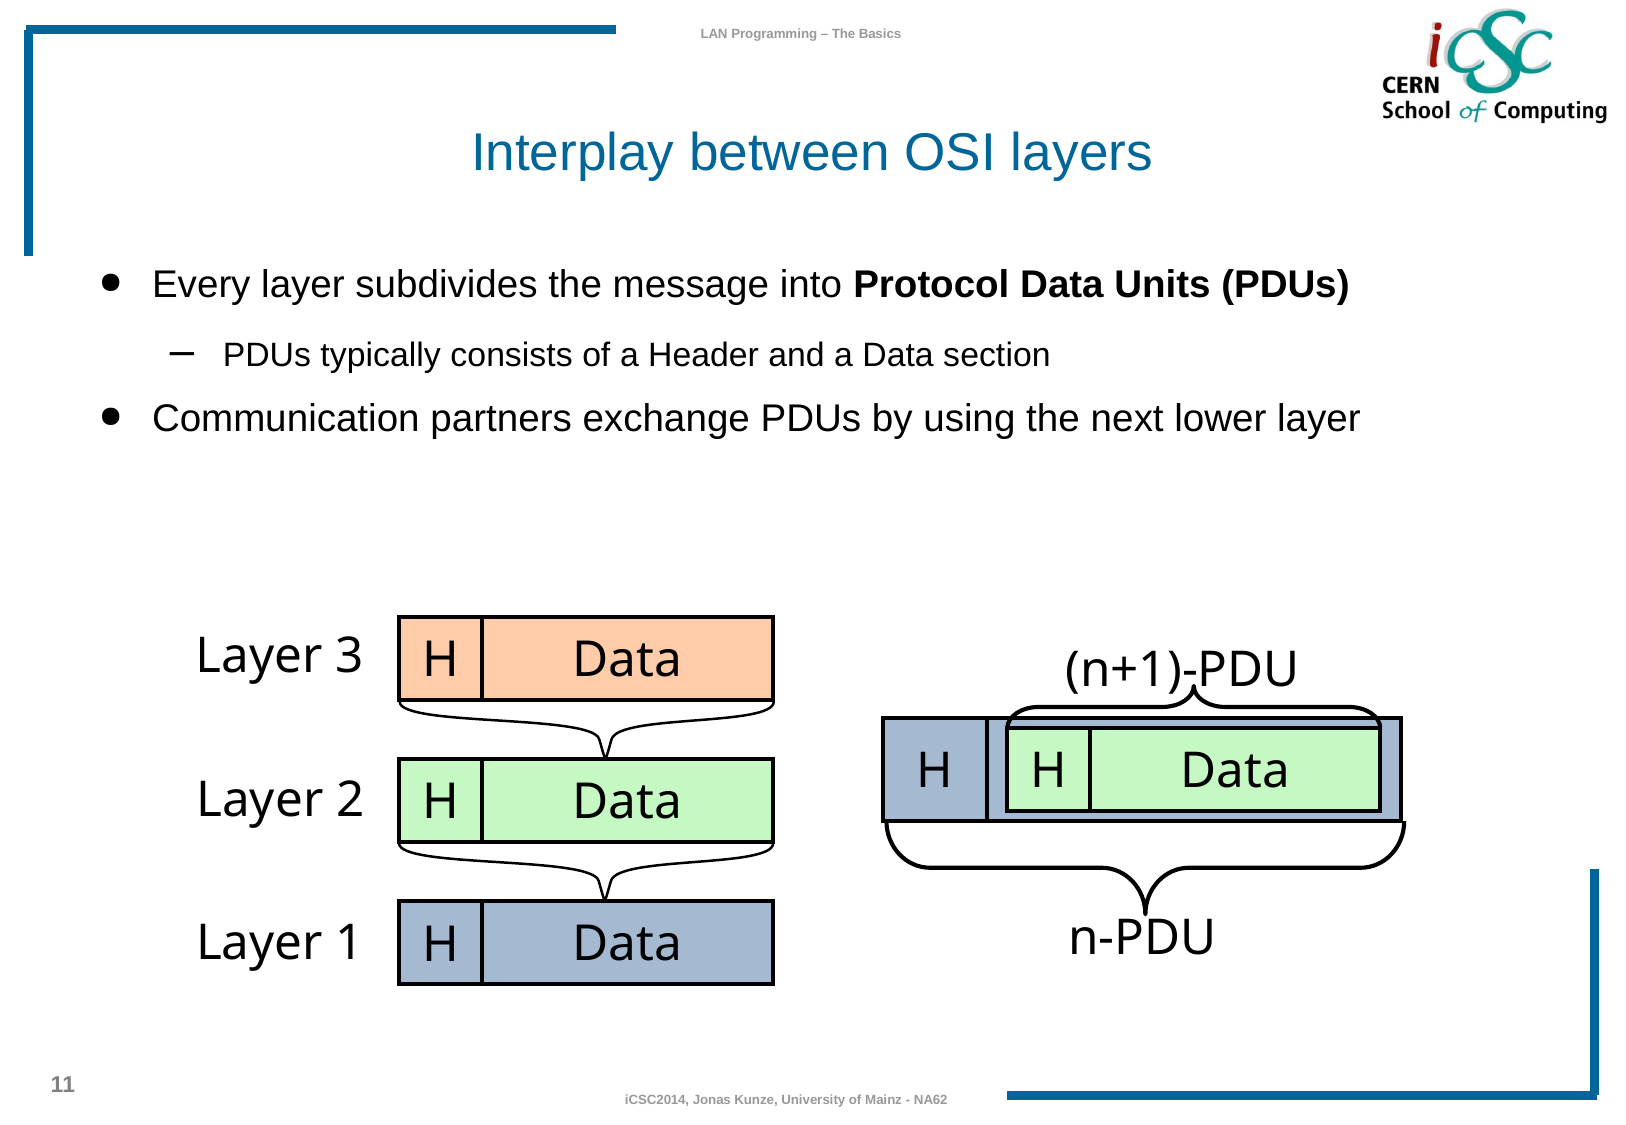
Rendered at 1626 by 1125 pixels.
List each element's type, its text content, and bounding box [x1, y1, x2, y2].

picture [1381, 8, 1608, 125]
picture [200, 615, 1407, 987]
list Every layer subdivides the message into Protocol Data Units (PDUs) PDUs typically consists of a Header and a Data section Communication partners exchange PDUs by using the next lower layer [81, 263, 1512, 1051]
title Interplay between OSI layers [81, 44, 1544, 233]
